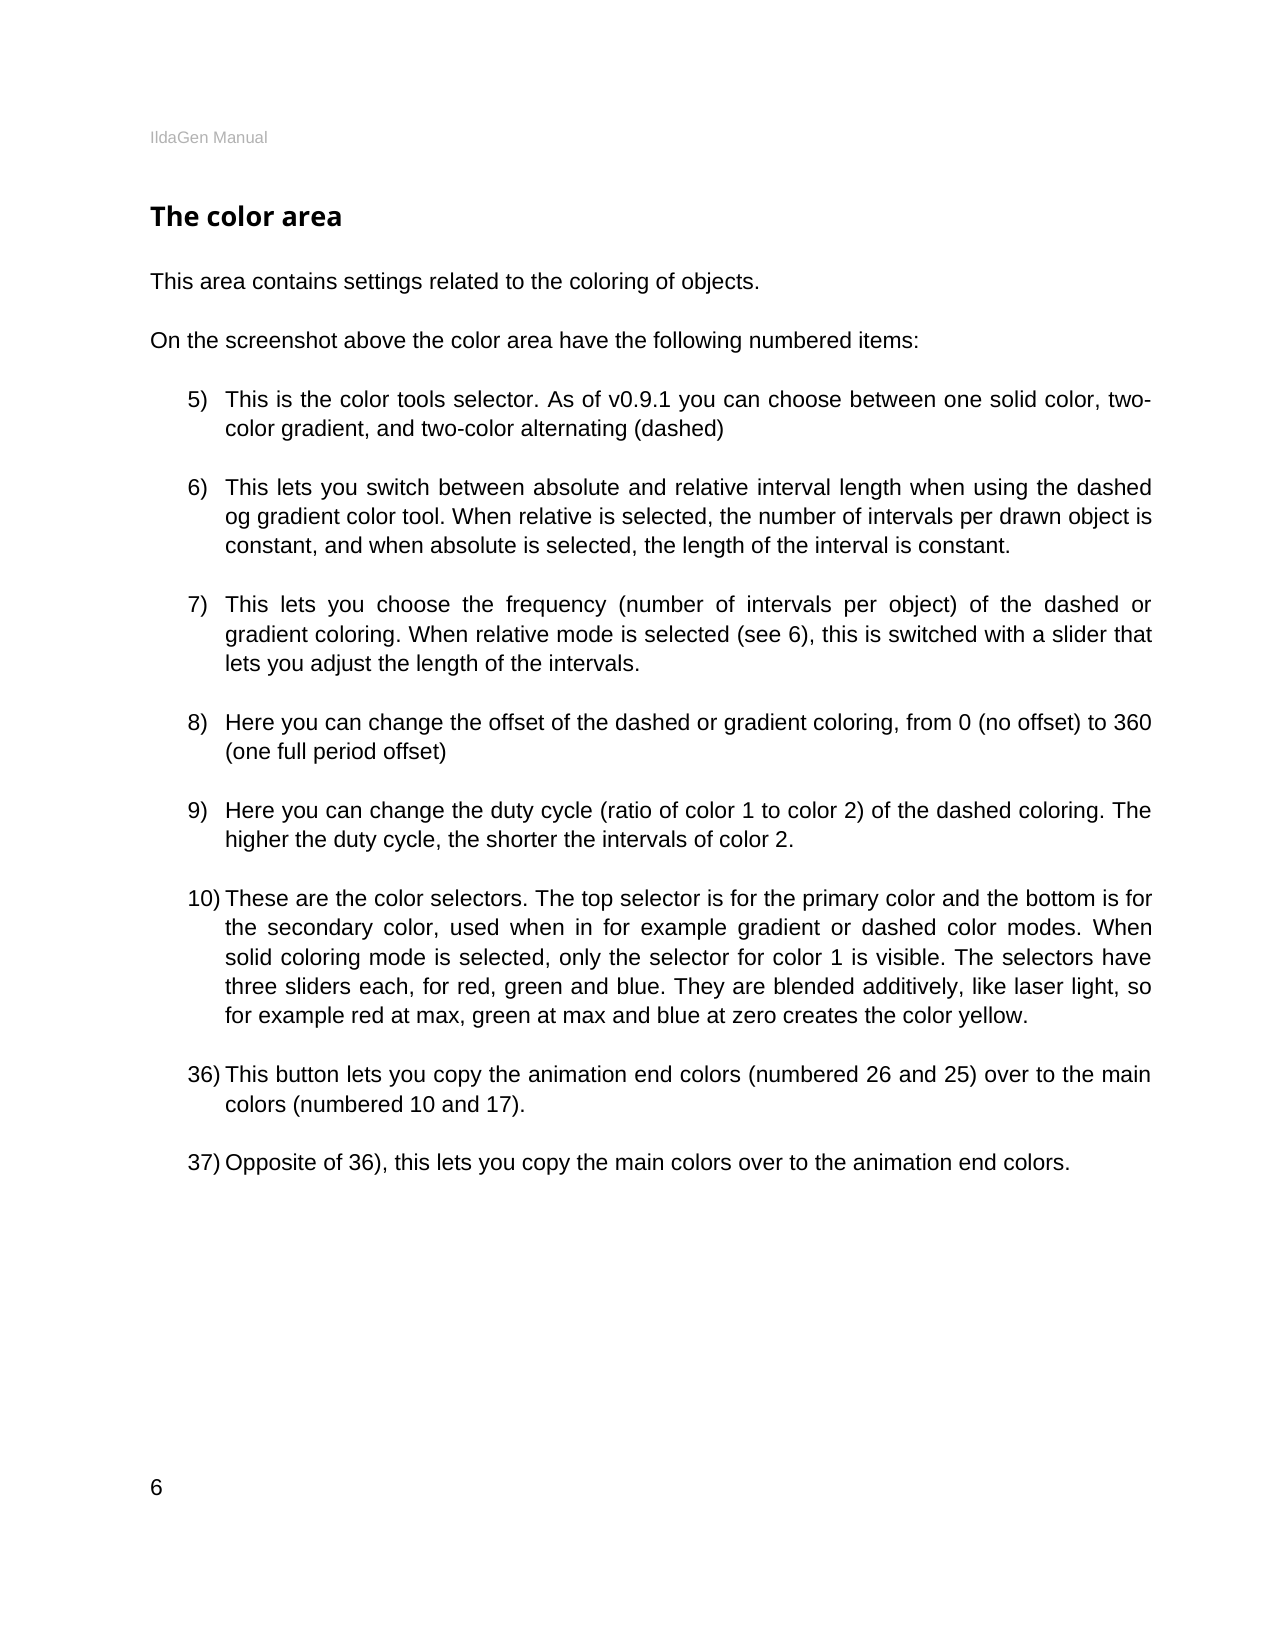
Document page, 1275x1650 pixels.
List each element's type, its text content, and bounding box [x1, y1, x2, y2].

subtitle The color area [150, 197, 1153, 234]
list This lets you switch between absolute and relative interval length when using the dashed og gradient color tool. When relative is selected, the number of intervals per drawn object is constant, and when absolute is selected, the length of the interval is constant. [187, 474, 1153, 559]
list Opposite of 36), this lets you copy the main colors over to the animation end colors. [187, 1150, 1153, 1176]
list This button lets you copy the animation end colors (numbered 26 and 25) over to the main colors (numbered 10 and 17). [187, 1062, 1153, 1117]
text This area contains settings related to the coloring of objects. [150, 269, 1153, 294]
text On the screenshot above the color area have the following numbered items: [150, 328, 1153, 353]
list Here you can change the offset of the dashed or gradient coloring, from 0 (no offset) to 360 (one full period offset) [187, 709, 1153, 764]
list These are the color selectors. The top selector is for the primary color and the bottom is for the secondary color, used when in for example gradient or dashed color modes. When solid coloring mode is selected, only the selector for color 1 is visible. The selectors have three sliders each, for red, green and blue. They are blended additively, like laser light, so for example red at max, green at max and blue at zero creates the color yellow. [187, 886, 1153, 1029]
list This lets you choose the frequency (number of intervals per object) of the dashed or gradient coloring. When relative mode is selected (see 6), this is switched with a slider that lets you adjust the length of the intervals. [187, 592, 1153, 676]
list Here you can change the duty cycle (ratio of color 1 to color 2) of the dashed coloring. The higher the duty cycle, the shorter the intervals of color 2. [187, 798, 1153, 853]
list This is the color tools selector. As of v0.9.1 you can choose between one solid color, two-color gradient, and two-color alternating (dashed) [187, 386, 1153, 441]
